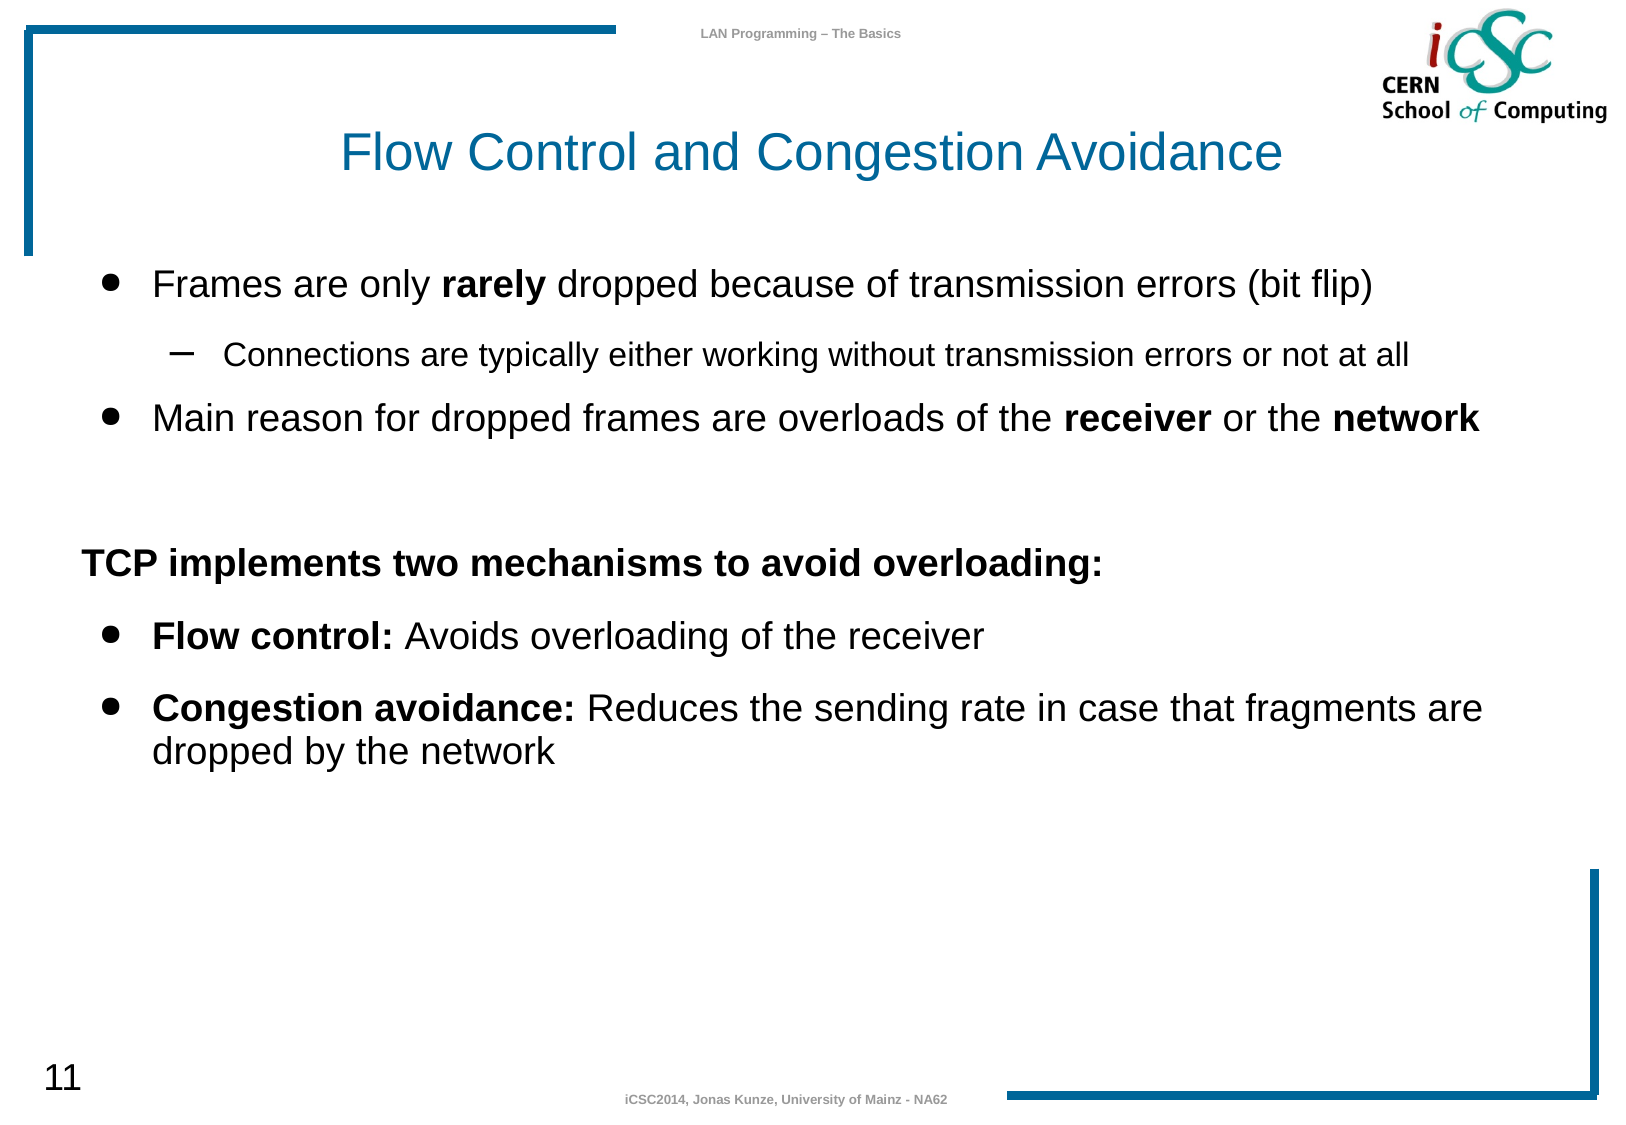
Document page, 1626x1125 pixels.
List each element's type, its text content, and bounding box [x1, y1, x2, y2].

picture [1381, 8, 1608, 125]
list Frames are only rarely dropped because of transmission errors (bit flip) Connections are typically either working without transmission errors or not at all Main reason for dropped frames are overloads of the receiver or the network TCP implements two mechanisms to avoid overloading: Flow control: Avoids overloading of the receiver Congestion avoidance: Reduces the sending rate in case that fragments are dropped by the network [81, 263, 1512, 1051]
title Flow Control and Congestion Avoidance [81, 44, 1544, 233]
